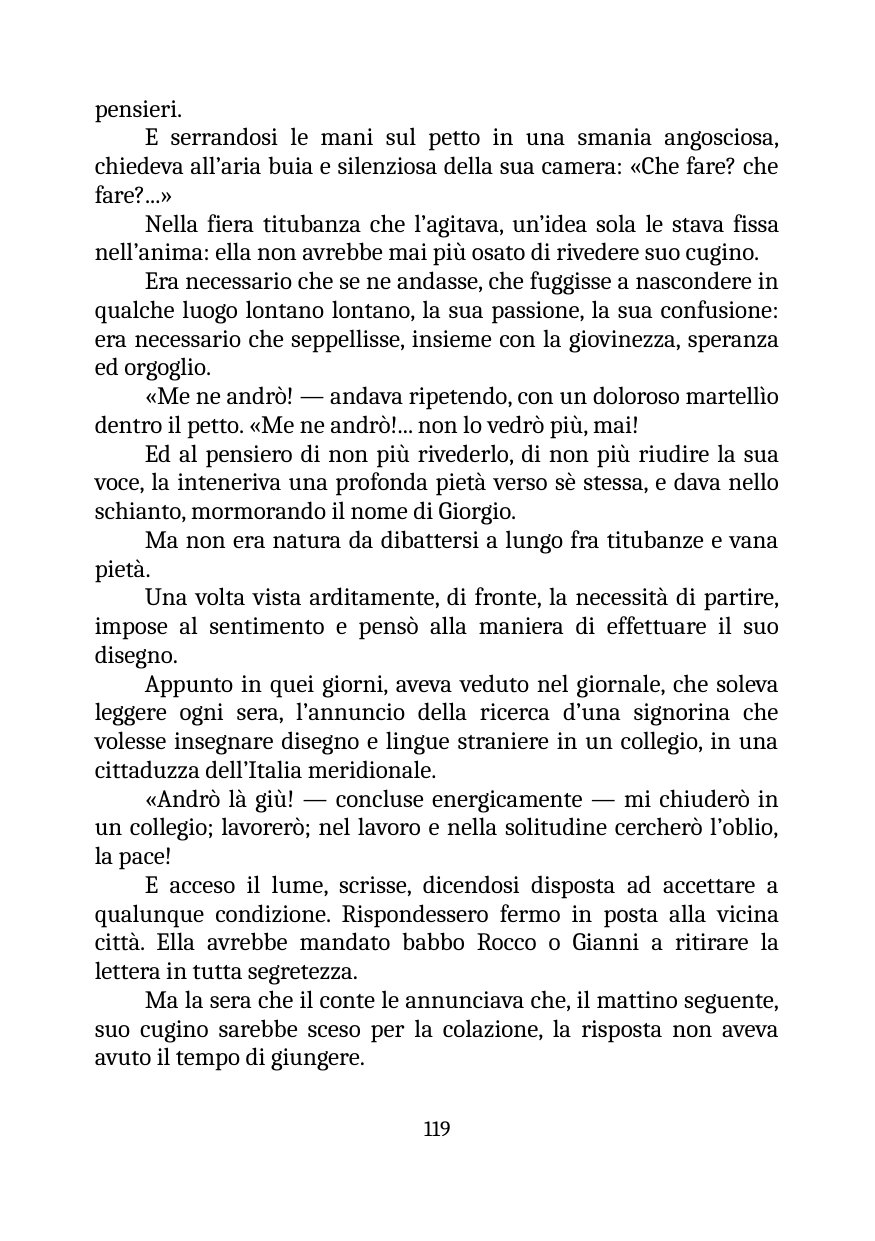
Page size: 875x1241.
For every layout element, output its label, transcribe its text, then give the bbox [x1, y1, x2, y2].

text Appunto in quei giorni, aveva veduto nel giornale, che soleva leggere ogni sera, l’annuncio della ricerca d’una signorina che volesse insegnare disegno e lingue straniere in un collegio, in una cittaduzza dell’Italia meridionale. [94, 669, 779, 784]
text pensieri. [94, 94, 779, 123]
text «Andrò là giù! — concluse energicamente — mi chiuderò in un collegio; lavorerò; nel lavoro e nella solitudine cercherò l’oblio, la pace! [94, 784, 779, 871]
text Ma non era natura da dibattersi a lungo fra titubanze e vana pietà. [94, 526, 779, 583]
text Ed al pensiero di non più rivederlo, di non più riudire la sua voce, la inteneriva una profonda pietà verso sè stessa, e dava nello schianto, mormorando il nome di Giorgio. [94, 439, 779, 526]
text Nella fiera titubanza che l’agitava, un’idea sola le stava fissa nell’anima: ella non avrebbe mai più osato di rivedere suo cugino. [94, 209, 779, 267]
text Una volta vista arditamente, di fronte, la necessità di partire, impose al sentimento e pensò alla maniera di effettuare il suo disegno. [94, 583, 779, 669]
text Era necessario che se ne andasse, che fuggisse a nascondere in qualche luogo lontano lontano, la sua passione, la sua confusione: era necessario che seppellisse, insieme con la giovinezza, speranza ed orgoglio. [94, 267, 779, 382]
text E serrandosi le mani sul petto in una smania angosciosa, chiedeva all’aria buia e silenziosa della sua camera: «Che fare? che fare?...» [94, 123, 779, 209]
text «Me ne andrò! — andava ripetendo, con un doloroso martellìo dentro il petto. «Me ne andrò!... non lo vedrò più, mai! [94, 382, 779, 439]
text E acceso il lume, scrisse, dicendosi disposta ad accettare a qualunque condizione. Rispondessero fermo in posta alla vicina città. Ella avrebbe mandato babbo Rocco o Gianni a ritirare la lettera in tutta segretezza. [94, 871, 779, 986]
text Ma la sera che il conte le annunciava che, il mattino seguente, suo cugino sarebbe sceso per la colazione, la risposta non aveva avuto il tempo di giungere. [94, 986, 779, 1072]
